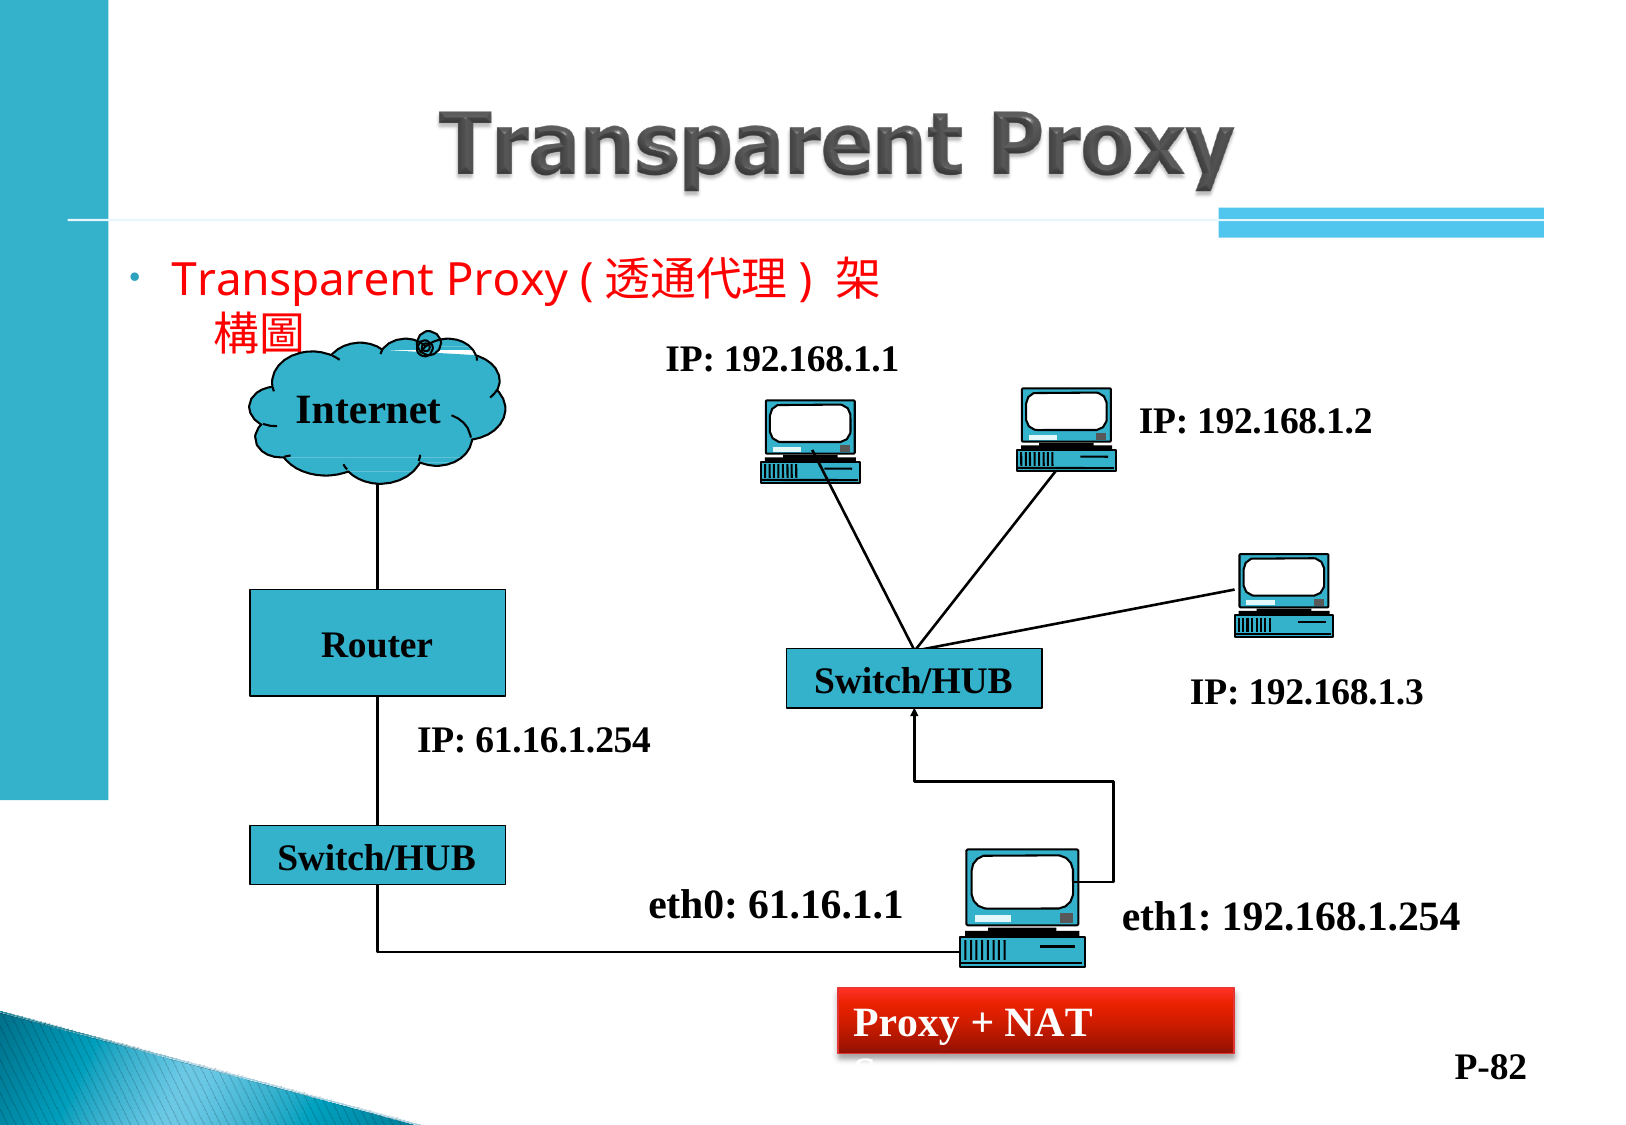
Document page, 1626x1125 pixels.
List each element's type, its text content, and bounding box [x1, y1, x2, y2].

text_box Proxy + NAT Server [850, 995, 1218, 1048]
text_box Switch/HUB [812, 655, 1017, 703]
text_box [762, 463, 824, 478]
text_box [472, 433, 486, 438]
text_box [787, 649, 1041, 717]
text_box [1236, 616, 1332, 636]
text_box [429, 81, 1244, 203]
text_box [251, 826, 505, 884]
text_box Router [318, 620, 436, 668]
text_box [973, 857, 1072, 907]
text_box eth1: 192.168.1.254 [1119, 888, 1465, 941]
text_box [251, 357, 471, 482]
text_box IP: 192.168.1.1 Internet [293, 333, 905, 433]
text_box Switch/HUB [275, 832, 480, 880]
text_box [1018, 451, 1115, 470]
text_box eth0: 61.16.1.1 [646, 877, 908, 930]
text_box [828, 984, 1244, 1070]
text_box IP: 192.168.1.3 [1187, 666, 1430, 714]
text_box [1023, 390, 1109, 440]
text_box IP: 192.168.1.2 [1136, 396, 1379, 444]
text_box Transparent Proxy (透通代理) 架構圖 [125, 250, 922, 306]
text_box IP: 61.16.1.254 [414, 715, 657, 763]
text_box P-67 [1452, 1042, 1532, 1090]
text_box [767, 433, 853, 452]
text_box [251, 590, 505, 695]
text_box [1241, 556, 1327, 606]
text_box [961, 938, 1084, 966]
text_box [772, 433, 848, 440]
text_box [968, 851, 1077, 924]
text_box [764, 454, 815, 461]
text_box [1021, 442, 1113, 449]
text_box [1238, 608, 1330, 614]
text_box [817, 454, 856, 461]
text_box [821, 463, 859, 482]
text_box [965, 927, 1080, 936]
